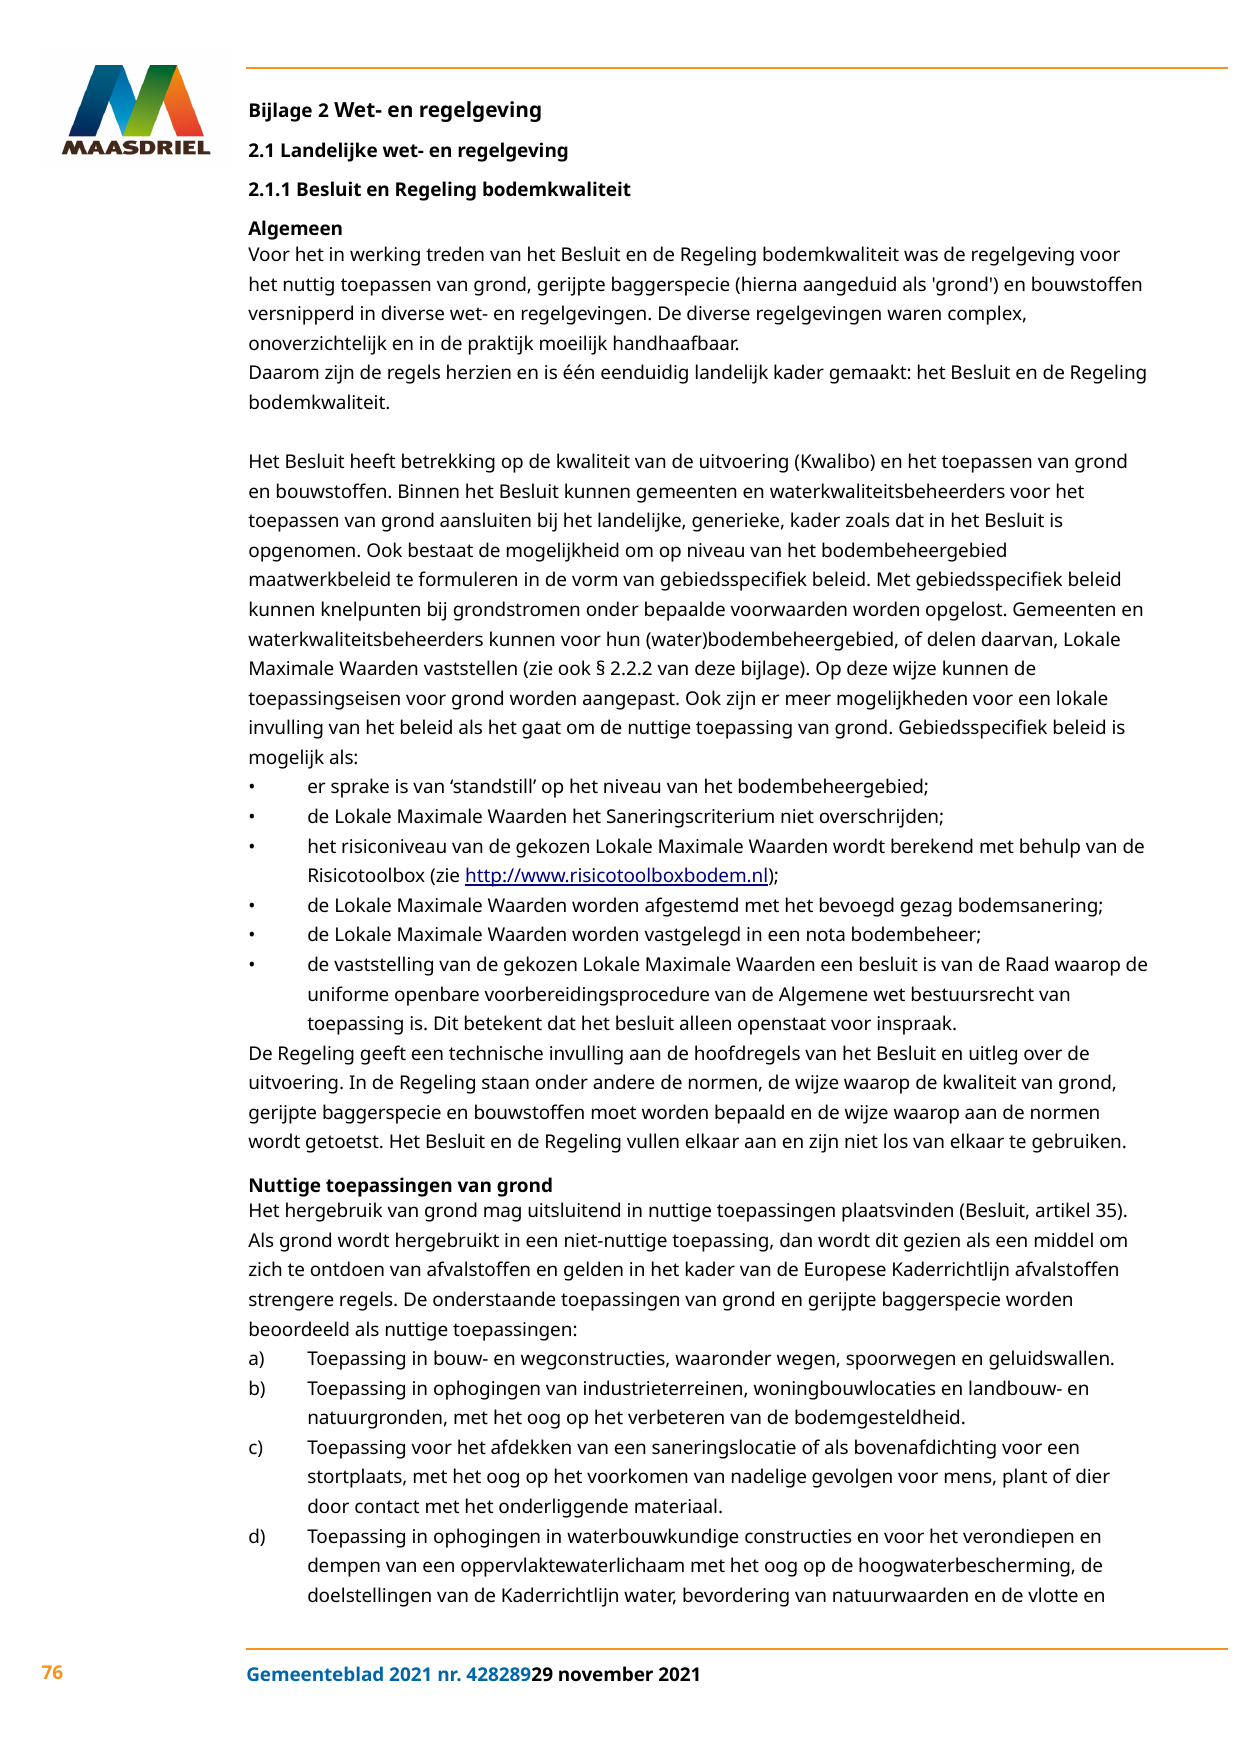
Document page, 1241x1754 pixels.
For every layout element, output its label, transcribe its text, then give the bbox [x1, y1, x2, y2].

text Voor het in werking treden van het Besluit en de Regeling bodemkwaliteit was de regelgeving voor het nuttig toepassen van grond, gerijpte baggerspecie (hierna aangeduid als 'grond') en bouwstoffen versnipperd in diverse wet- en regelgevingen. De diverse regelgevingen waren complex, onoverzichtelijk en in de praktijk moeilijk handhaafbaar. [248, 241, 1152, 356]
list de Lokale Maximale Waarden worden vastgelegd in een nota bodembeheer; [248, 922, 1152, 947]
list Toepassing in ophogingen van industrieterreinen, woningbouwlocaties en landbouw- en natuurgronden, met het oog op het verbeteren van de bodemgesteldheid. [248, 1375, 1152, 1430]
list Toepassing in bouw- en wegconstructies, waaronder wegen, spoorwegen en geluidswallen. [248, 1345, 1152, 1371]
text Het Besluit heeft betrekking op de kwaliteit van de uitvoering (Kwalibo) en het toepassen van grond en bouwstoffen. Binnen het Besluit kunnen gemeenten en waterkwaliteitsbeheerders voor het toepassen van grond aansluiten bij het landelijke, generieke, kader zoals dat in het Besluit is opgenomen. Ook bestaat de mogelijkheid om op niveau van het bodembeheergebied maatwerkbeleid te formuleren in de vorm van gebiedsspecifiek beleid. Met gebiedsspecifiek beleid kunnen knelpunten bij grondstromen onder bepaalde voorwaarden worden opgelost. Gemeenten en waterkwaliteitsbeheerders kunnen voor hun (water)bodembeheergebied, of delen daarvan, Lokale Maximale Waarden vaststellen (zie ook § 2.2.2 van deze bijlage). Op deze wijze kunnen de toepassingseisen voor grond worden aangepast. Ook zijn er meer mogelijkheden voor een lokale invulling van het beleid als het gaat om de nuttige toepassing van grond. Gebiedsspecifiek beleid is mogelijk als: [248, 448, 1152, 770]
list de Lokale Maximale Waarden het Saneringscriterium niet overschrijden; [248, 803, 1152, 829]
list het risiconiveau van de gekozen Lokale Maximale Waarden wordt berekend met behulp van de Risicotoolbox (zie http://www.risicotoolboxbodem.nl); [248, 833, 1152, 888]
list Toepassing voor het afdekken van een saneringslocatie of als bovenafdichting voor een stortplaats, met het oog op het voorkomen van nadelige gevolgen voor mens, plant of dier door contact met het onderliggende materiaal. [248, 1434, 1152, 1519]
text Nuttige toepassingen van grond [248, 1172, 1152, 1197]
list er sprake is van ‘standstill’ op het niveau van het bodembeheergebied; [248, 774, 1152, 799]
text Algemeen [248, 215, 1152, 241]
text 2.1.1 Besluit en Regeling bodemkwaliteit [248, 176, 1152, 202]
text Bijlage 2 Wet- en regelgeving [248, 95, 1152, 123]
list Toepassing in ophogingen in waterbouwkundige constructies en voor het verondiepen en dempen van een oppervlaktewaterlichaam met het oog op de hoogwaterbescherming, de doelstellingen van de Kaderrichtlijn water, bevordering van natuurwaarden en de vlotte en [248, 1523, 1152, 1608]
text Daarom zijn de regels herzien en is één eenduidig landelijk kader gemaakt: het Besluit en de Regeling bodemkwaliteit. [248, 359, 1152, 415]
picture [41, 47, 231, 172]
text Het hergebruik van grond mag uitsluitend in nuttige toepassingen plaatsvinden (Besluit, artikel 35). Als grond wordt hergebruikt in een niet-nuttige toepassing, dan wordt dit gezien als een middel om zich te ontdoen van afvalstoffen en gelden in het kader van de Europese Kaderrichtlijn afvalstoffen strengere regels. De onderstaande toepassingen van grond en gerijpte baggerspecie worden beoordeeld als nuttige toepassingen: [248, 1197, 1152, 1342]
list de vaststelling van de gekozen Lokale Maximale Waarden een besluit is van de Raad waarop de uniforme openbare voorbereidingsprocedure van de Algemene wet bestuursrecht van toepassing is. Dit betekent dat het besluit alleen openstaat voor inspraak. [248, 951, 1152, 1036]
list de Lokale Maximale Waarden worden afgestemd met het bevoegd gezag bodemsanering; [248, 892, 1152, 918]
text De Regeling geeft een technische invulling aan de hoofdregels van het Besluit en uitleg over de uitvoering. In de Regeling staan onder andere de normen, de wijze waarop de kwaliteit van grond, gerijpte baggerspecie en bouwstoffen moet worden bepaald en de wijze waarop aan de normen wordt getoetst. Het Besluit en de Regeling vullen elkaar aan en zijn niet los van elkaar te gebruiken. [248, 1040, 1152, 1154]
text 2.1 Landelijke wet- en regelgeving [248, 137, 1152, 163]
